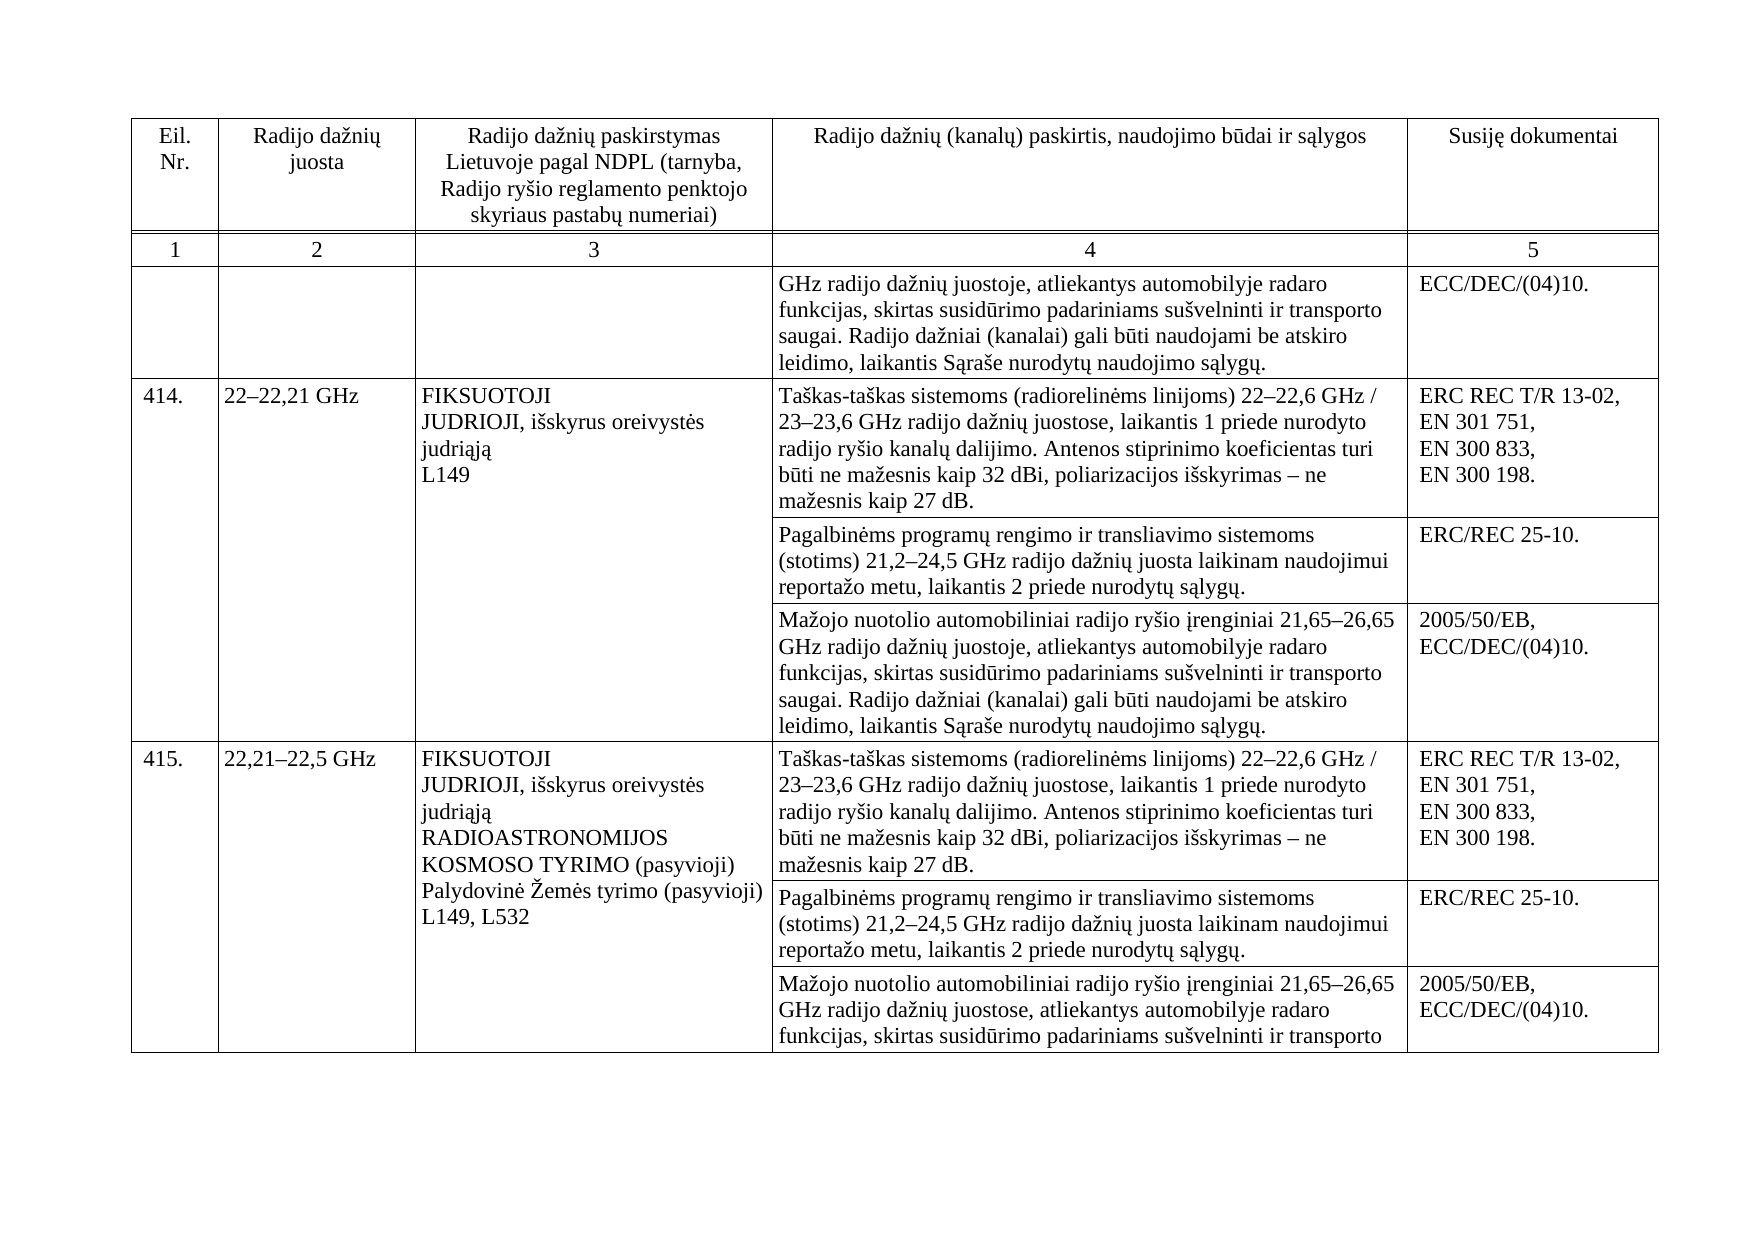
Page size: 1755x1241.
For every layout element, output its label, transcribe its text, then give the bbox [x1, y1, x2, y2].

table_header Radijo dažnių paskirstymas Lietuvoje pagal NDPL (tarnyba, Radijo ryšio reglamento penktojo skyriaus pastabų numeriai) [416, 119, 772, 230]
table_cell Taškas-taškas sistemoms (radiorelinėms linijoms) 22–22,6 GHz / 23–23,6 GHz radijo dažnių juostose, laikantis 1 priede nurodyto radijo ryšio kanalų dalijimo. Antenos stiprinimo koeficientas turi būti ne mažesnis kaip 32 dBi, poliarizacijos išskyrimas – ne mažesnis kaip 27 dB. [773, 742, 1407, 880]
table_header Susiję dokumentai [1408, 119, 1658, 230]
table_cell 22–22,21 GHz [219, 379, 415, 741]
table_cell FIKSUOTOJI JUDRIOJI, išskyrus oreivystės judriąją L149 [416, 379, 772, 741]
table_cell FIKSUOTOJI JUDRIOJI, išskyrus oreivystės judriąją RADIOASTRONOMIJOS KOSMOSO TYRIMO (pasyvioji) Palydovinė Žemės tyrimo (pasyvioji) L149, L532 [416, 742, 772, 1052]
table_cell [416, 267, 772, 378]
table_cell ERC REC T/R 13-02, EN 301 751, EN 300 833, EN 300 198. [1408, 742, 1658, 880]
table_cell Taškas-taškas sistemoms (radiorelinėms linijoms) 22–22,6 GHz / 23–23,6 GHz radijo dažnių juostose, laikantis 1 priede nurodyto radijo ryšio kanalų dalijimo. Antenos stiprinimo koeficientas turi būti ne mažesnis kaip 32 dBi, poliarizacijos išskyrimas – ne mažesnis kaip 27 dB. [773, 379, 1407, 517]
table_cell 415. [132, 742, 218, 1052]
table_cell ERC/REC 25-10. [1408, 518, 1658, 603]
table_cell 1 [132, 234, 218, 266]
table_cell ECC/DEC/(04)10. [1408, 267, 1658, 378]
table_cell Pagalbinėms programų rengimo ir transliavimo sistemoms (stotims) 21,2–24,5 GHz radijo dažnių juosta laikinam naudojimui reportažo metu, laikantis 2 priede nurodytų sąlygų. [773, 518, 1407, 603]
table_cell [132, 267, 218, 378]
table_cell 2005/50/EB, ECC/DEC/(04)10. [1408, 604, 1658, 741]
table_cell [219, 267, 415, 378]
table_cell GHz radijo dažnių juostoje, atliekantys automobilyje radaro funkcijas, skirtas susidūrimo padariniams sušvelninti ir transporto saugai. Radijo dažniai (kanalai) gali būti naudojami be atskiro leidimo, laikantis Sąraše nurodytų naudojimo sąlygų. [773, 267, 1407, 378]
table_cell ERC/REC 25-10. [1408, 881, 1658, 966]
table_header Radijo dažnių juosta [219, 119, 415, 230]
table_cell 3 [416, 234, 772, 266]
table_cell Pagalbinėms programų rengimo ir transliavimo sistemoms (stotims) 21,2–24,5 GHz radijo dažnių juosta laikinam naudojimui reportažo metu, laikantis 2 priede nurodytų sąlygų. [773, 881, 1407, 966]
table_cell 4 [773, 234, 1407, 266]
table_cell 2005/50/EB, ECC/DEC/(04)10. [1408, 967, 1658, 1052]
table_cell 5 [1408, 234, 1658, 266]
table_header Eil. Nr. [132, 119, 218, 230]
table_cell 22,21–22,5 GHz [219, 742, 415, 1052]
table_cell Mažojo nuotolio automobiliniai radijo ryšio įrenginiai 21,65–26,65 GHz radijo dažnių juostose, atliekantys automobilyje radaro funkcijas, skirtas susidūrimo padariniams sušvelninti ir transporto [773, 967, 1407, 1052]
table_cell ERC REC T/R 13-02, EN 301 751, EN 300 833, EN 300 198. [1408, 379, 1658, 517]
table_header Radijo dažnių (kanalų) paskirtis, naudojimo būdai ir sąlygos [773, 119, 1407, 230]
table_cell Mažojo nuotolio automobiliniai radijo ryšio įrenginiai 21,65–26,65 GHz radijo dažnių juostoje, atliekantys automobilyje radaro funkcijas, skirtas susidūrimo padariniams sušvelninti ir transporto saugai. Radijo dažniai (kanalai) gali būti naudojami be atskiro leidimo, laikantis Sąraše nurodytų naudojimo sąlygų. [773, 604, 1407, 741]
table_cell 2 [219, 234, 415, 266]
table_cell 414. [132, 379, 218, 741]
